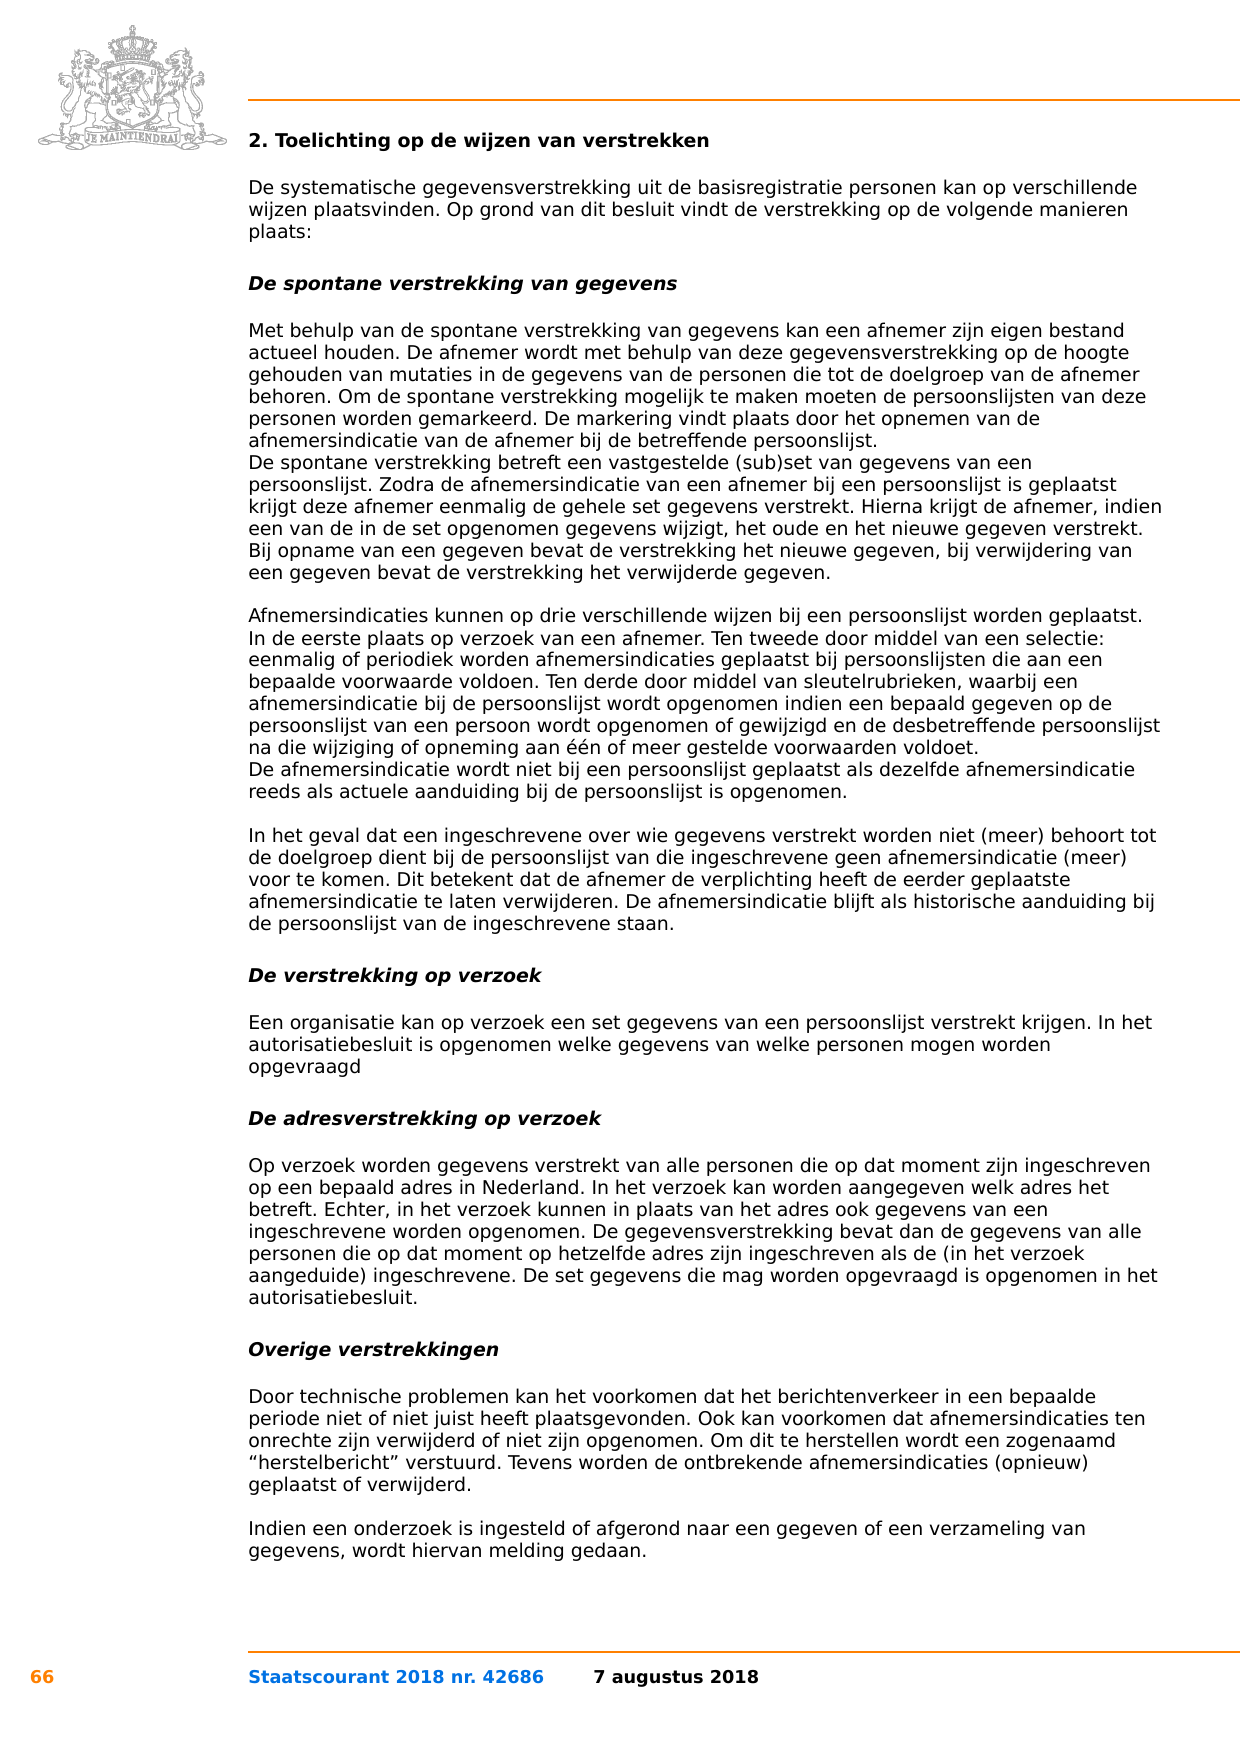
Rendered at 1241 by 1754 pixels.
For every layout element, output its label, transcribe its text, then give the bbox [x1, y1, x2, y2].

subtitle 2. Toelichting op de wijzen van verstrekken [248, 130, 1163, 152]
text De spontane verstrekking betreft een vastgestelde (sub)set van gegevens van een persoonslijst. Zodra de afnemersindicatie van een afnemer bij een persoonslijst is geplaatst krijgt deze afnemer eenmalig de gehele set gegevens verstrekt. Hierna krijgt de afnemer, indien een van de in de set opgenomen gegevens wijzigt, het oude en het nieuwe gegeven verstrekt. Bij opname van een gegeven bevat de verstrekking het nieuwe gegeven, bij verwijdering van een gegeven bevat de verstrekking het verwijderde gegeven. [248, 452, 1163, 583]
text Op verzoek worden gegevens verstrekt van alle personen die op dat moment zijn ingeschreven op een bepaald adres in Nederland. In het verzoek kan worden aangegeven welk adres het betreft. Echter, in het verzoek kunnen in plaats van het adres ook gegevens van een ingeschrevene worden opgenomen. De gegevensverstrekking bevat dan de gegevens van alle personen die op dat moment op hetzelfde adres zijn ingeschreven als de (in het verzoek aangeduide) ingeschrevene. De set gegevens die mag worden opgevraagd is opgenomen in het autorisatiebesluit. [248, 1155, 1163, 1309]
text De systematische gegevensverstrekking uit de basisregistratie personen kan op verschillende wijzen plaatsvinden. Op grond van dit besluit vindt de verstrekking op de volgende manieren plaats: [248, 177, 1163, 243]
text In het geval dat een ingeschrevene over wie gegevens verstrekt worden niet (meer) behoort tot de doelgroep dient bij de persoonslijst van die ingeschrevene geen afnemersindicatie (meer) voor te komen. Dit betekent dat de afnemer de verplichting heeft de eerder geplaatste afnemersindicatie te laten verwijderen. De afnemersindicatie blijft als historische aanduiding bij de persoonslijst van de ingeschrevene staan. [248, 825, 1163, 935]
subtitle De adresverstrekking op verzoek [248, 1108, 1163, 1130]
text Indien een onderzoek is ingesteld of afgerond naar een gegeven of een verzameling van gegevens, wordt hiervan melding gedaan. [248, 1517, 1163, 1561]
text Afnemersindicaties kunnen op drie verschillende wijzen bij een persoonslijst worden geplaatst. In de eerste plaats op verzoek van een afnemer. Ten tweede door middel van een selectie: eenmalig of periodiek worden afnemersindicaties geplaatst bij persoonslijsten die aan een bepaalde voorwaarde voldoen. Ten derde door middel van sleutelrubrieken, waarbij een afnemersindicatie bij de persoonslijst wordt opgenomen indien een bepaald gegeven op de persoonslijst van een persoon wordt opgenomen of gewijzigd en de desbetreffende persoonslijst na die wijziging of opneming aan één of meer gestelde voorwaarden voldoet. [248, 605, 1163, 759]
text De afnemersindicatie wordt niet bij een persoonslijst geplaatst als dezelfde afnemersindicatie reeds als actuele aanduiding bij de persoonslijst is opgenomen. [248, 759, 1163, 803]
text Met behulp van de spontane verstrekking van gegevens kan een afnemer zijn eigen bestand actueel houden. De afnemer wordt met behulp van deze gegevensverstrekking op de hoogte gehouden van mutaties in de gegevens van de personen die tot de doelgroep van de afnemer behoren. Om de spontane verstrekking mogelijk te maken moeten de persoonslijsten van deze personen worden gemarkeerd. De markering vindt plaats door het opnemen van de afnemersindicatie van de afnemer bij de betreffende persoonslijst. [248, 320, 1163, 452]
subtitle De verstrekking op verzoek [248, 965, 1163, 987]
subtitle De spontane verstrekking van gegevens [248, 273, 1163, 295]
text Een organisatie kan op verzoek een set gegevens van een persoonslijst verstrekt krijgen. In het autorisatiebesluit is opgenomen welke gegevens van welke personen mogen worden opgevraagd [248, 1012, 1163, 1078]
picture [38, 25, 227, 150]
text Door technische problemen kan het voorkomen dat het berichtenverkeer in een bepaalde periode niet of niet juist heeft plaatsgevonden. Ook kan voorkomen dat afnemersindicaties ten onrechte zijn verwijderd of niet zijn opgenomen. Om dit te herstellen wordt een zogenaamd “herstelbericht” verstuurd. Tevens worden de ontbrekende afnemersindicaties (opnieuw) geplaatst of verwijderd. [248, 1386, 1163, 1496]
subtitle Overige verstrekkingen [248, 1339, 1163, 1361]
